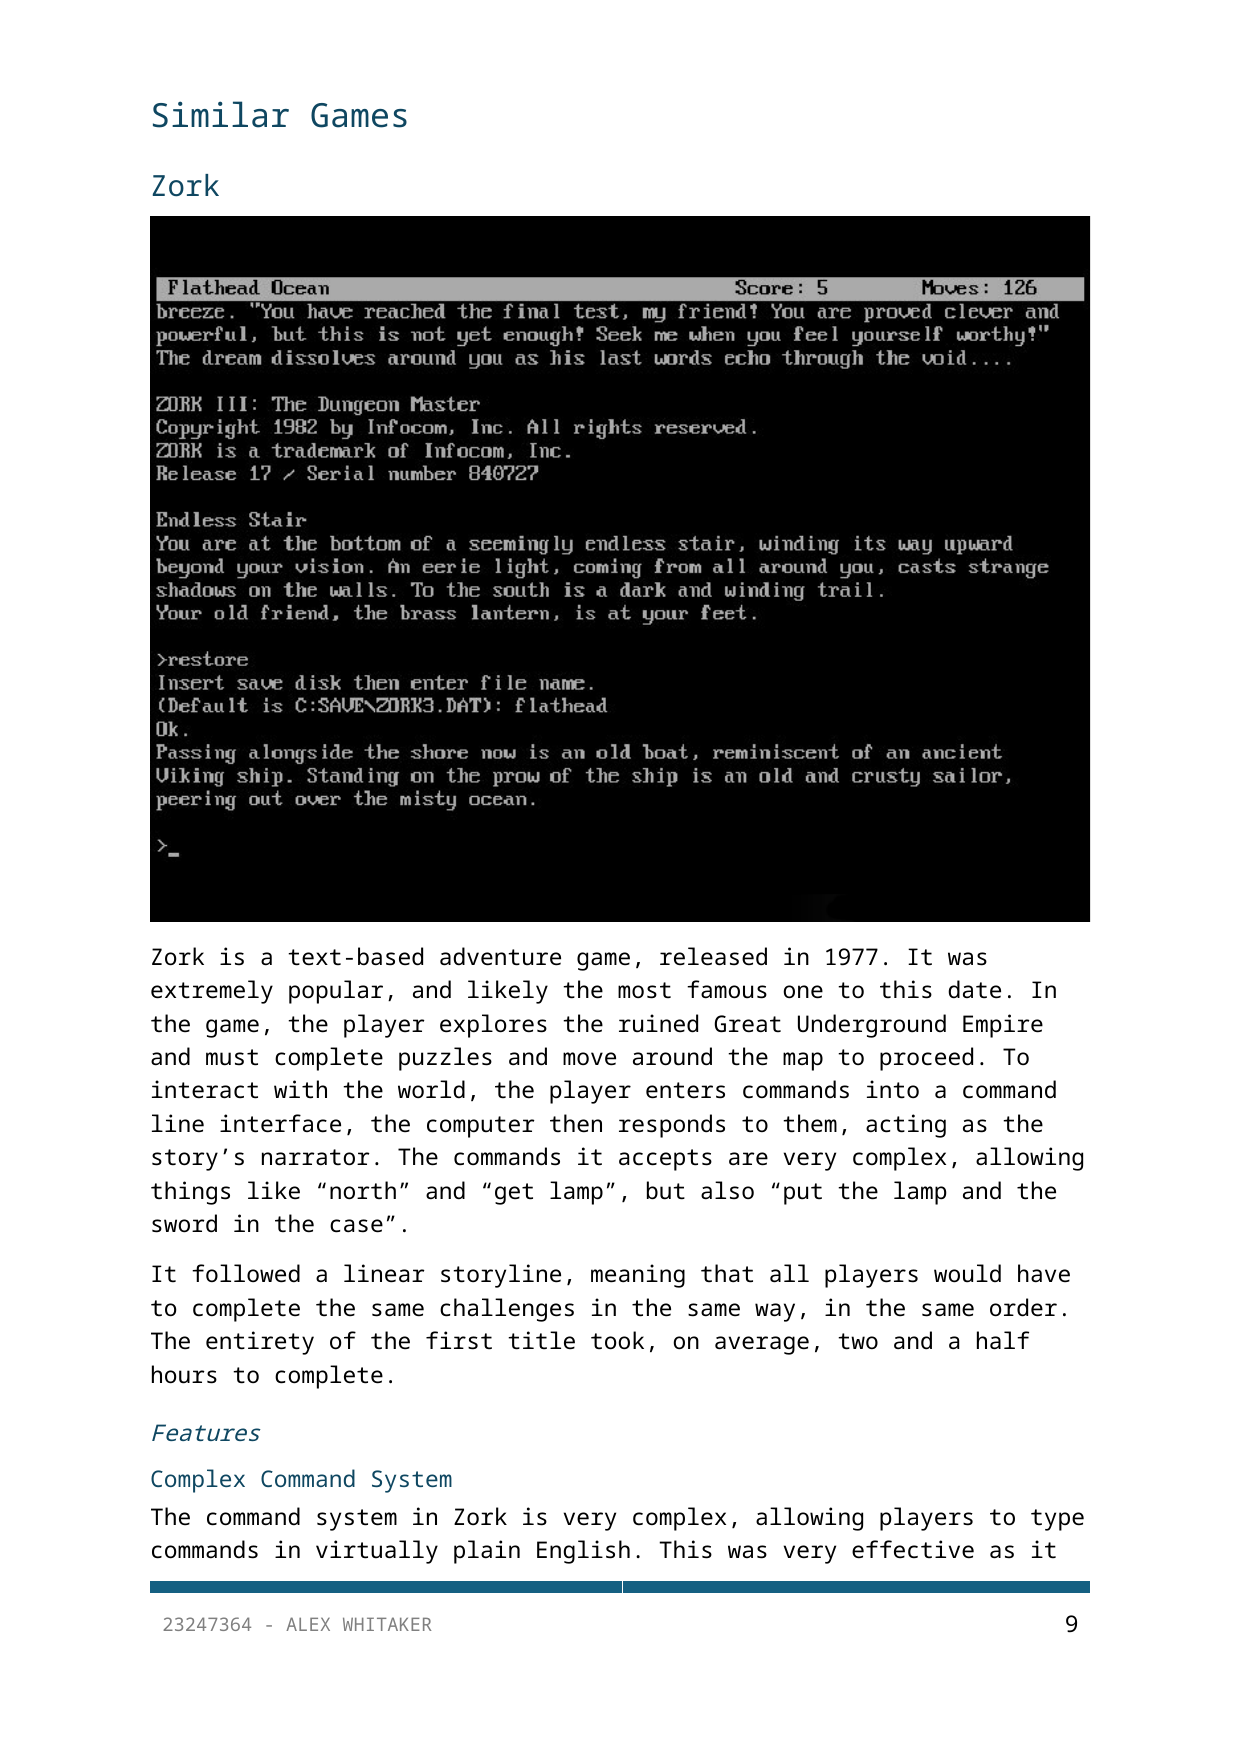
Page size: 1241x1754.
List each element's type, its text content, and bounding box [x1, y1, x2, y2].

subtitle Features [150, 1417, 1090, 1448]
text The command system in Zork is very complex, allowing players to type commands in virtually plain English. This was very effective as it [150, 1501, 1090, 1565]
subtitle Zork [150, 165, 1090, 205]
text It followed a linear storyline, meaning that all players would have to complete the same challenges in the same way, in the same order. The entirety of the first title took, on average, two and a half hours to complete. [150, 1258, 1090, 1390]
text Zork is a text-based adventure game, released in 1977. It was extremely popular, and likely the most famous one to this date. In the game, the player explores the ruined Great Underground Empire and must complete puzzles and move around the map to proceed. To interact with the world, the player enters commands into a command line interface, the computer then responds to them, acting as the story’s narrator. The commands it accepts are very complex, allowing things like “north” and “get lamp”, but also “put the lamp and the sword in the case”. [150, 941, 1090, 1239]
subtitle Similar Games [150, 92, 1090, 137]
subtitle Complex Command System [150, 1463, 1090, 1494]
